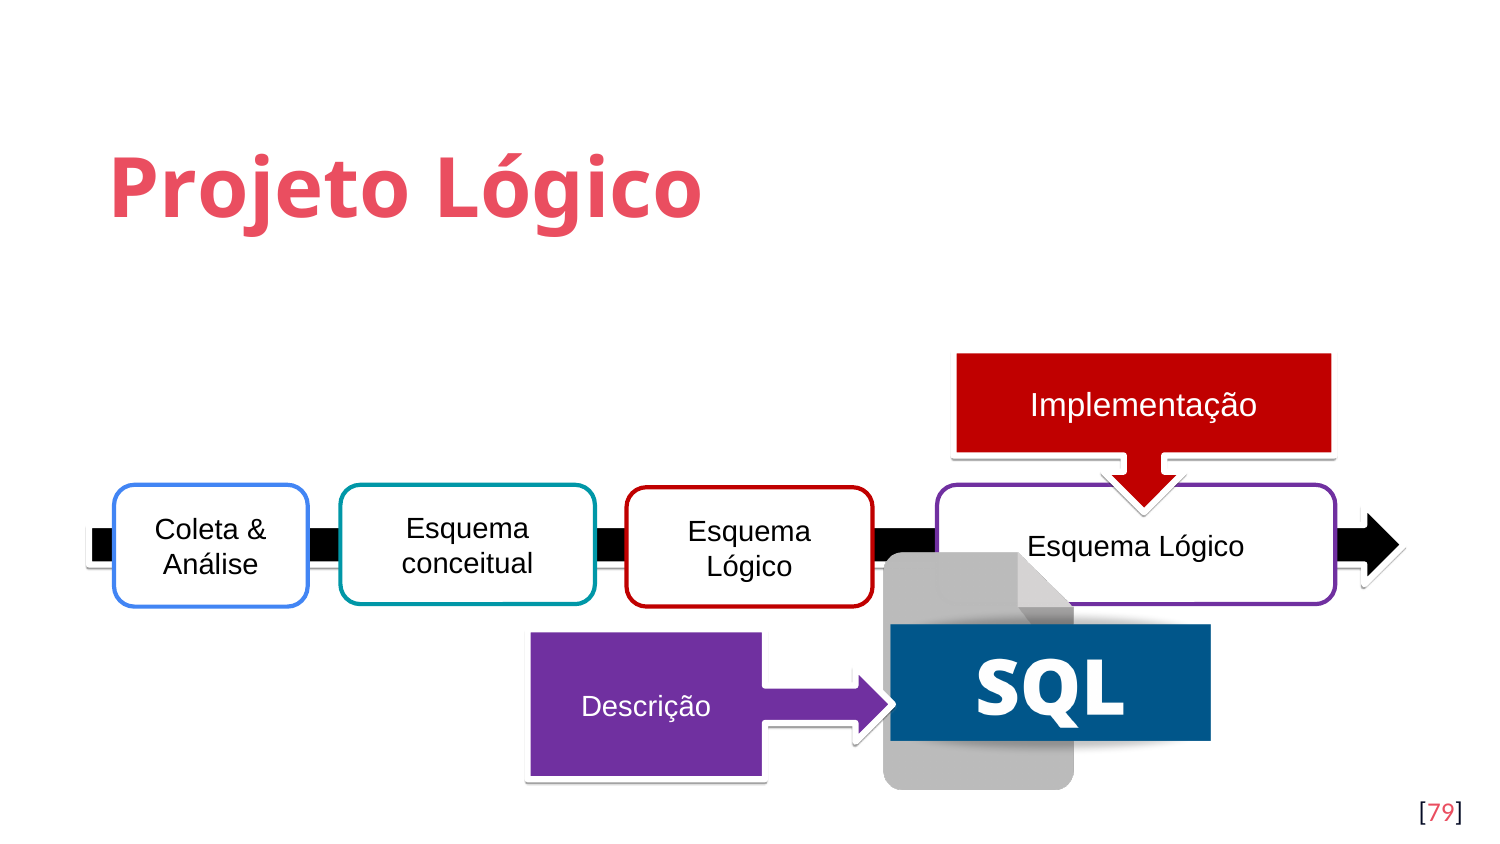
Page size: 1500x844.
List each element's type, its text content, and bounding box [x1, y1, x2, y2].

text_box [88, 524, 114, 565]
picture [825, 544, 1276, 799]
text_box Esquema Lógico [626, 487, 873, 607]
text_box [1336, 505, 1404, 585]
text_box [595, 524, 626, 565]
text_box [308, 524, 340, 565]
text_box Descrição [527, 629, 893, 780]
text_box Esquema conceitual [340, 484, 595, 605]
text_box Esquema Lógico [937, 484, 1336, 605]
text_box Implementação [953, 350, 1335, 513]
text_box [873, 524, 937, 544]
slide_number [79] [1403, 779, 1494, 844]
text_box Coleta & Análise [114, 484, 308, 607]
text_box Projeto Lógico [92, 104, 1408, 243]
